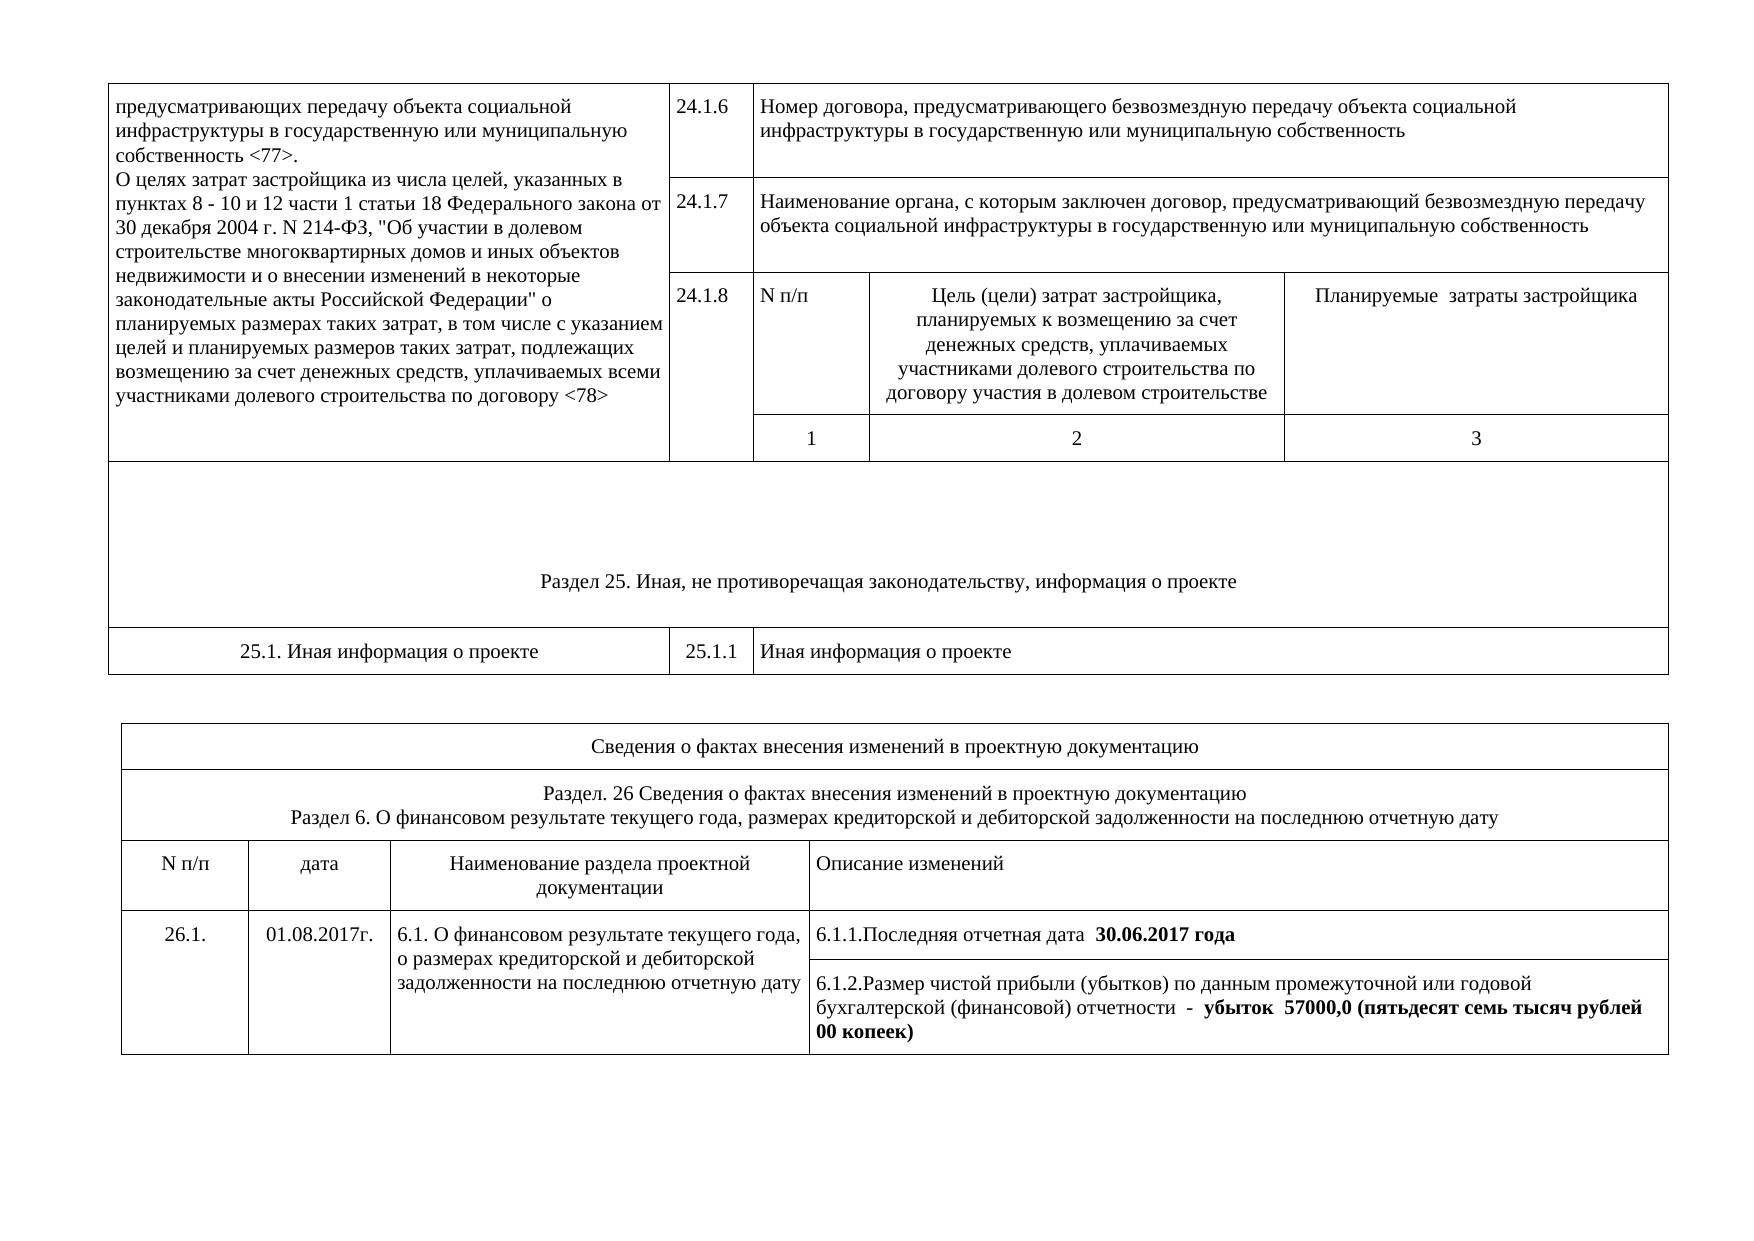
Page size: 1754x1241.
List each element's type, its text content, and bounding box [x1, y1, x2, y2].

table_cell 6.1. О финансовом результате текущего года, о размерах кредиторской и дебиторской задолженности на последнюю отчетную дату [391, 911, 809, 1054]
table_cell N п/п [122, 841, 248, 910]
table_cell Раздел 25. Иная, не противоречащая законодательству, информация о проекте [109, 462, 1668, 627]
table_cell 01.08.2017г. [249, 911, 390, 1054]
table_cell 25.1.1 [670, 628, 753, 674]
table_cell 2 [870, 415, 1284, 461]
table_cell 24.1.6 [670, 84, 753, 177]
table_cell Наименование раздела проектной документации [391, 841, 809, 910]
table_header Сведения о фактах внесения изменений в проектную документацию [122, 724, 1668, 769]
table_cell Описание изменений [810, 841, 1668, 910]
table_cell дата [249, 841, 390, 910]
table_cell Наименование органа, с которым заключен договор, предусматривающий безвозмездную передачу объекта социальной инфраструктуры в государственную или муниципальную собственность [754, 178, 1668, 272]
table_cell Раздел. 26 Сведения о фактах внесения изменений в проектную документацию Раздел 6. О финансовом результате текущего года, размерах кредиторской и дебиторской задолженности на последнюю отчетную дату [122, 770, 1668, 839]
table_cell предусматривающих передачу объекта социальной инфраструктуры в государственную или муниципальную собственность <77>. О целях затрат застройщика из числа целей, указанных в пунктах 8 - 10 и 12 части 1 статьи 18 Федерального закона от 30 декабря 2004 г. N 214-ФЗ, "Об участии в долевом строительстве многоквартирных домов и иных объектов недвижимости и о внесении изменений в некоторые законодательные акты Российской Федерации" о планируемых размерах таких затрат, в том числе с указанием целей и планируемых размеров таких затрат, подлежащих возмещению за счет денежных средств, уплачиваемых всеми участниками долевого строительства по договору <78> [109, 84, 669, 461]
table_cell 24.1.7 [670, 178, 753, 272]
table_cell Иная информация о проекте [754, 628, 1668, 674]
table_cell Планируемые затраты застройщика [1285, 273, 1668, 414]
table_cell 3 [1285, 415, 1668, 461]
table_cell 24.1.8 [670, 273, 753, 461]
table_cell 25.1. Иная информация о проекте [109, 628, 669, 674]
table_cell Номер договора, предусматривающего безвозмездную передачу объекта социальной инфраструктуры в государственную или муниципальную собственность [754, 84, 1668, 177]
table_cell 26.1. [122, 911, 248, 1054]
table_cell 6.1.2.Размер чистой прибыли (убытков) по данным промежуточной или годовой бухгалтерской (финансовой) отчетности - убыток 57000,0 (пятьдесят семь тысяч рублей 00 копеек) [810, 960, 1668, 1054]
table_cell N п/п [754, 273, 869, 414]
table_cell 6.1.1.Последняя отчетная дата 30.06.2017 года [810, 911, 1668, 959]
table_cell Цель (цели) затрат застройщика, планируемых к возмещению за счет денежных средств, уплачиваемых участниками долевого строительства по договору участия в долевом строительстве [870, 273, 1284, 414]
table_cell 1 [754, 415, 869, 461]
